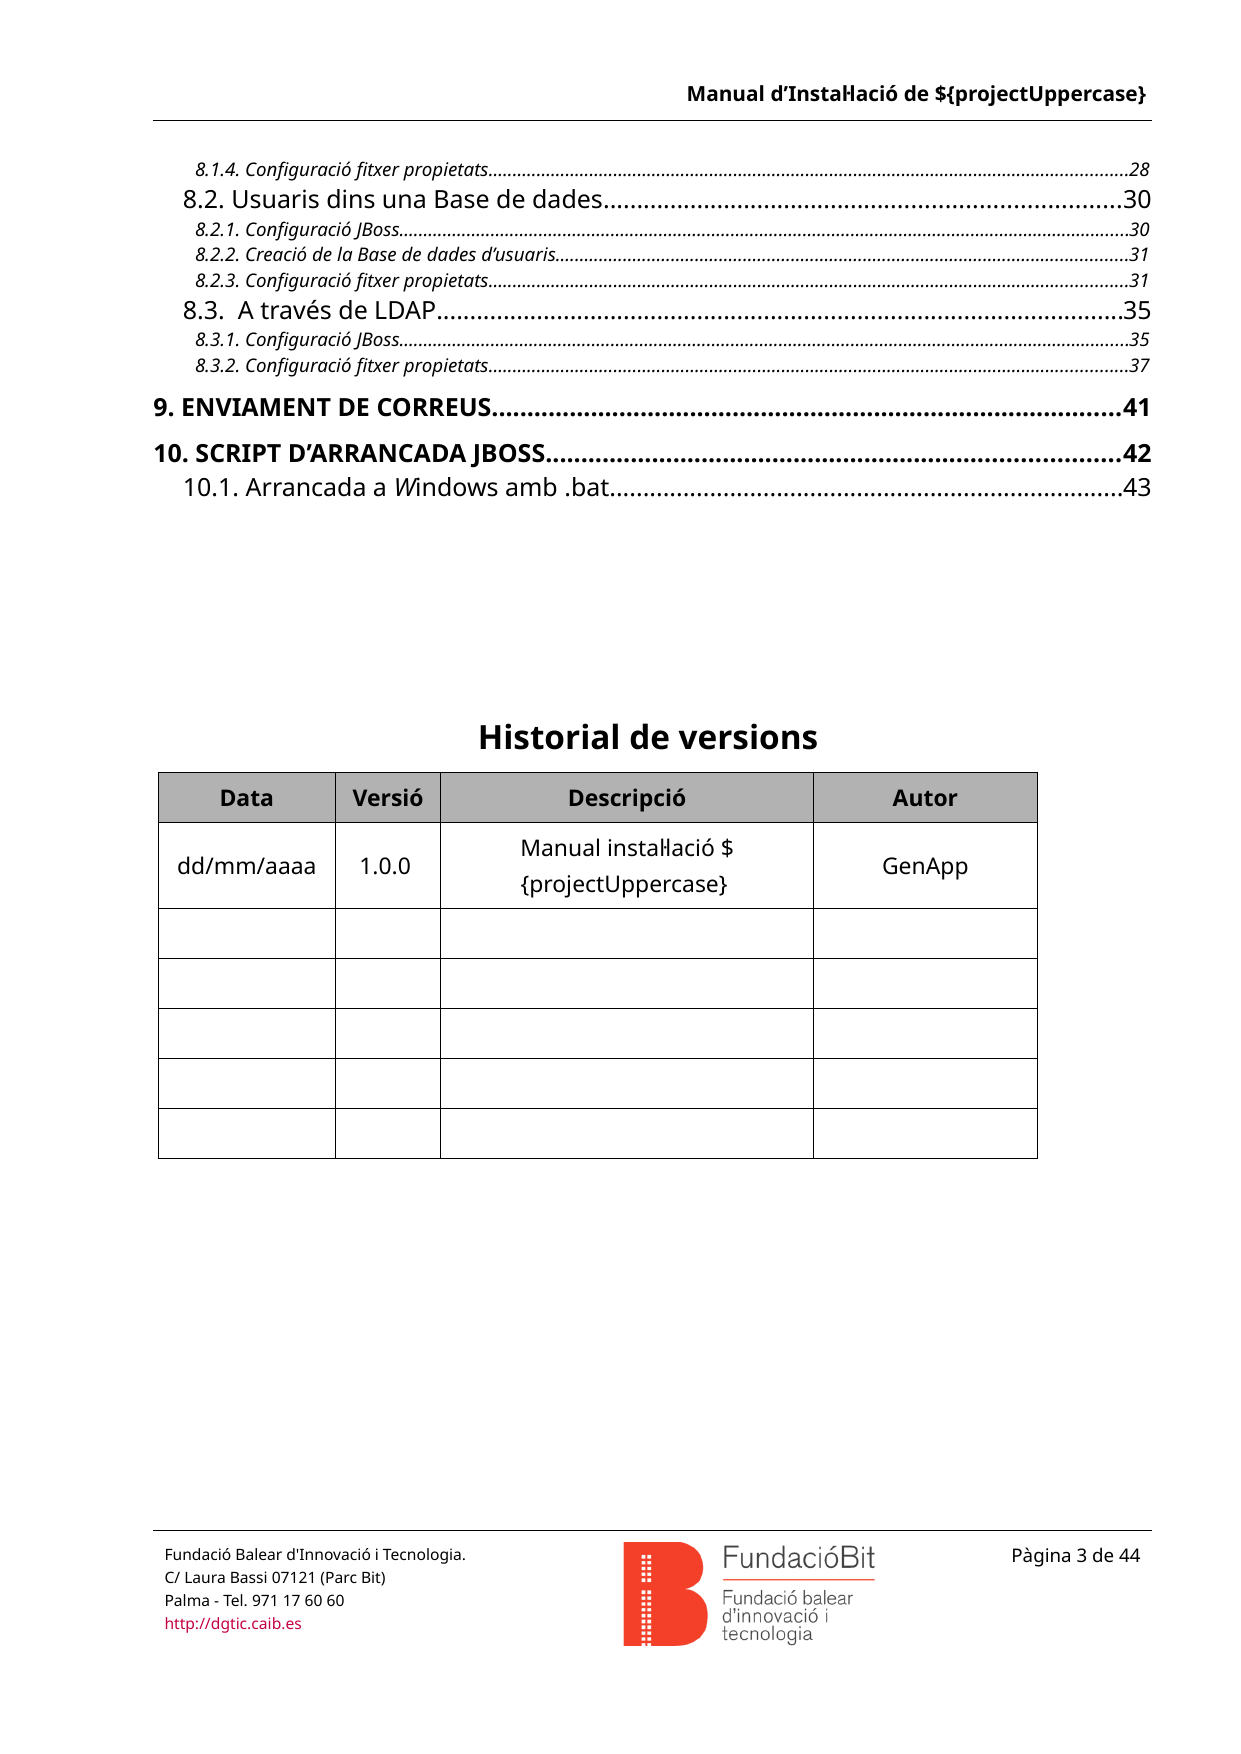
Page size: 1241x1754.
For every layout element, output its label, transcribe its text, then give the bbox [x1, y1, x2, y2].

text 8.2. Usuaris dins una Base de dades 30 [183, 182, 1152, 216]
text 10.1. Arrancada a Windows amb .bat 43 [183, 469, 1152, 503]
table_cell [814, 909, 1037, 958]
table_cell Manual instal·lació ${projectUppercase} [441, 823, 813, 908]
table_cell 1.0.0 [336, 823, 440, 908]
text 9. Enviament de correus 41 [153, 389, 1152, 423]
text 8.3.1. Configuració JBoss 35 [195, 327, 1152, 352]
table_cell [159, 909, 335, 958]
table_cell [336, 1009, 440, 1058]
table_cell [814, 1109, 1037, 1158]
picture [623, 1542, 875, 1646]
table_header Descripció [441, 773, 813, 822]
text 8.2.2. Creació de la Base de dades d’usuaris 31 [195, 242, 1152, 267]
table_cell [159, 959, 335, 1008]
text 8.2.1. Configuració JBoss 30 [195, 216, 1152, 242]
table_header Versió [336, 773, 440, 822]
table_header Autor [814, 773, 1037, 822]
table_cell [441, 1059, 813, 1108]
table_cell [159, 1109, 335, 1158]
table_cell [336, 1059, 440, 1108]
table_cell GenApp [814, 823, 1037, 908]
table_header Data [159, 773, 335, 822]
table_cell [336, 1109, 440, 1158]
table_cell [159, 1059, 335, 1108]
table_cell [159, 1009, 335, 1058]
text 8.3. A través de LDAP 35 [183, 293, 1152, 327]
subtitle Historial de versions [153, 714, 1152, 759]
table_cell [441, 1109, 813, 1158]
text 8.2.3. Configuració fitxer propietats 31 [195, 267, 1152, 293]
table_cell [814, 1009, 1037, 1058]
table_cell [441, 959, 813, 1008]
table_cell [336, 959, 440, 1008]
table_cell [441, 909, 813, 958]
table_cell [441, 1009, 813, 1058]
table_cell [336, 909, 440, 958]
table_cell [814, 959, 1037, 1008]
text 10. Script d’arrancada JBoss 42 [153, 435, 1152, 469]
table_cell [814, 1059, 1037, 1108]
table_cell dd/mm/aaaa [159, 823, 335, 908]
text 8.3.2. Configuració fitxer propietats 37 [195, 352, 1152, 378]
text 8.1.4. Configuració fitxer propietats 28 [195, 156, 1152, 182]
